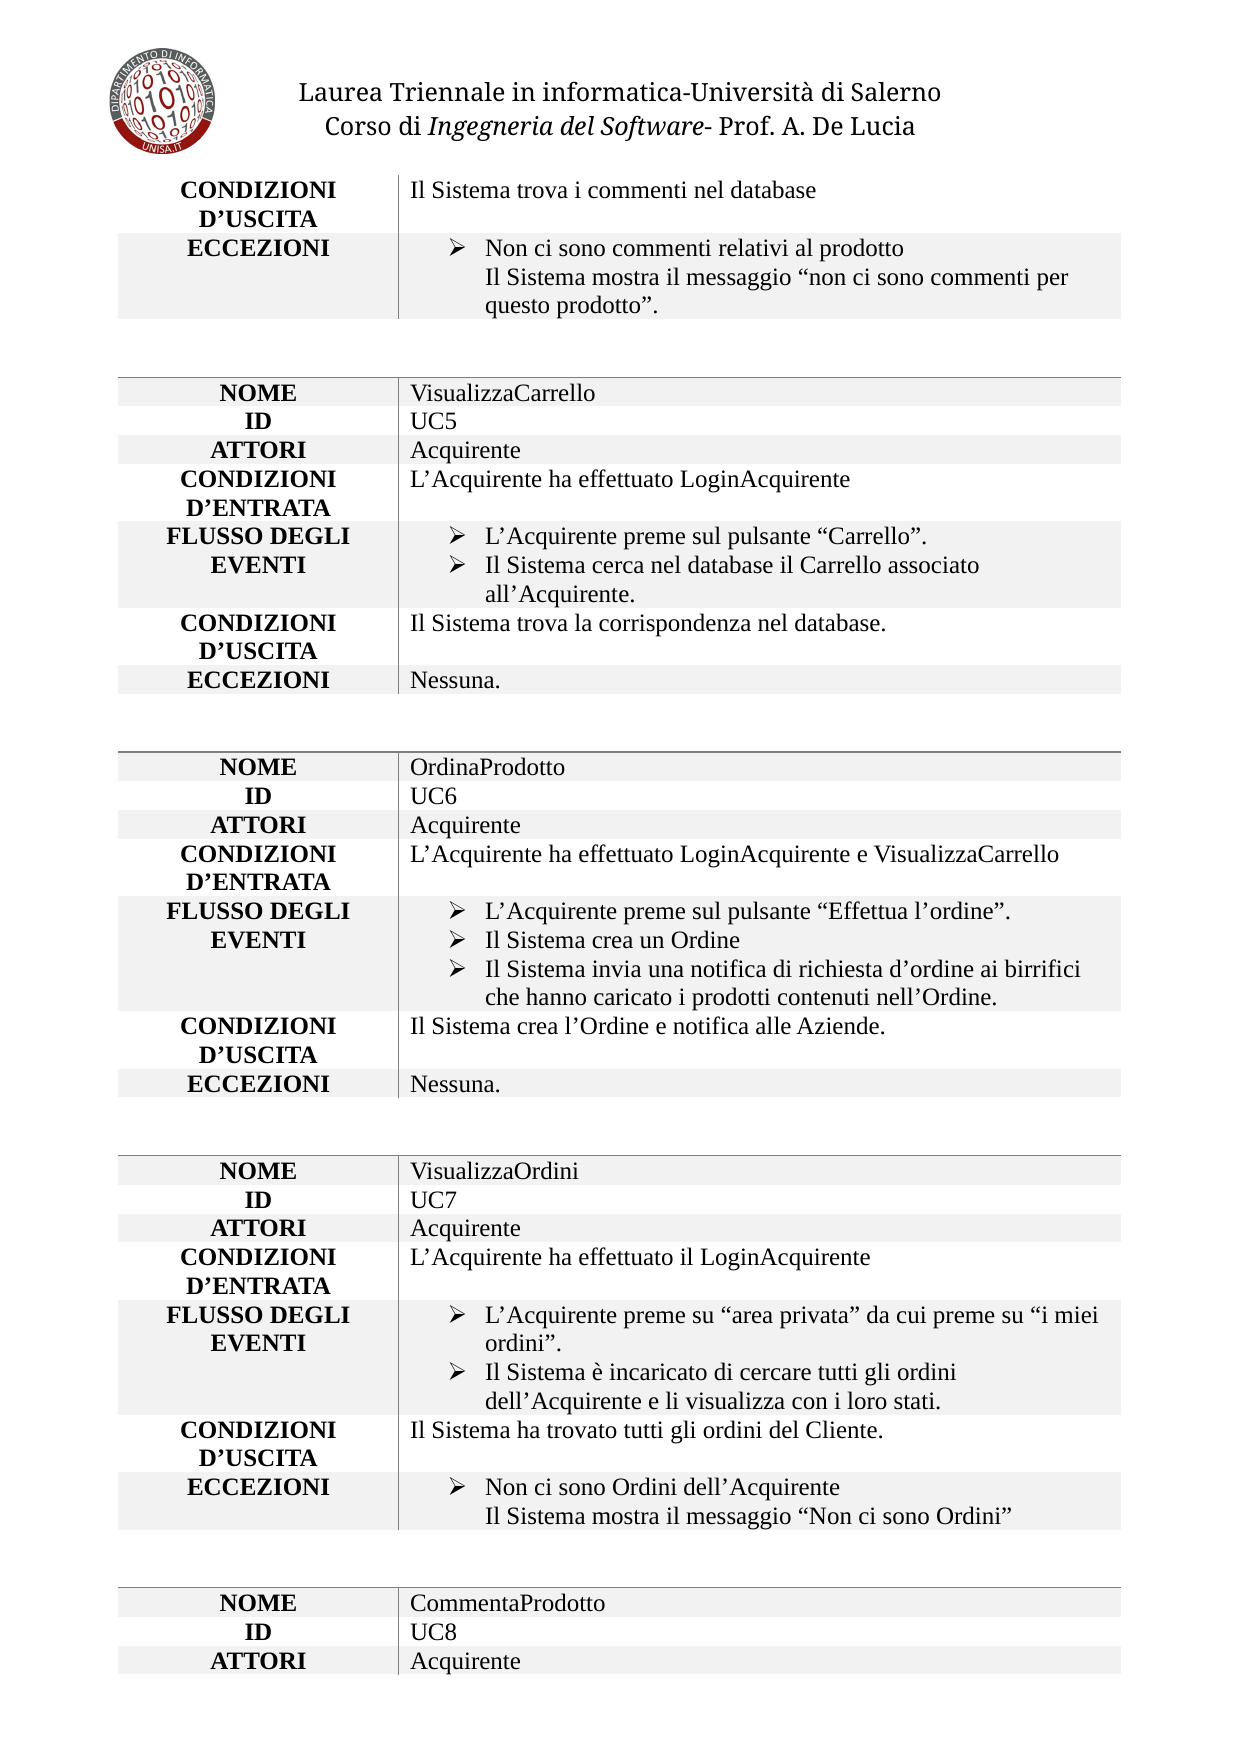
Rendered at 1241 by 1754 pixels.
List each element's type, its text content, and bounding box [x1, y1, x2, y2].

table_cell Il Sistema ha trovato tutti gli ordini del Cliente. [399, 1415, 1121, 1472]
table_cell Attori [118, 810, 398, 839]
table_cell Acquirente [399, 1214, 1121, 1242]
table_cell ECCEZIONI [118, 233, 398, 319]
table_cell Condizioni d’entrata [118, 1242, 398, 1300]
table_cell Acquirente [399, 1646, 1121, 1674]
table_cell condizioni d’uscita [118, 608, 398, 665]
table_header NOME [118, 1588, 398, 1617]
table_cell UC5 [399, 406, 1121, 435]
table_cell Acquirente [399, 435, 1121, 464]
table_cell L’Acquirente ha effettuato il LoginAcquirente [399, 1242, 1121, 1300]
table_cell Attori [118, 435, 398, 464]
table_cell ID [118, 1617, 398, 1646]
table_header CommentaProdotto [399, 1588, 1121, 1617]
table_cell L’Acquirente ha effettuato LoginAcquirente [399, 464, 1121, 521]
table_cell Acquirente [399, 810, 1121, 839]
table_cell Attori [118, 1646, 398, 1674]
table_header OrdinaProdotto [399, 753, 1121, 781]
table_cell ID [118, 406, 398, 435]
table_header NOME [118, 1156, 398, 1185]
picture [109, 48, 215, 154]
table_cell ID [118, 781, 398, 810]
table_header NOME [118, 378, 398, 406]
table_cell flusso degli eventi [118, 521, 398, 608]
table_cell flusso degli eventi [118, 1300, 398, 1415]
table_cell condizioni d’uscita [118, 1011, 398, 1069]
table_cell L’Acquirente preme sul pulsante “Effettua l’ordine”. Il Sistema crea un Ordine Il Sistema invia una notifica di richiesta d’ordine ai birrifici che hanno caricato i prodotti contenuti nell’Ordine. [399, 896, 1121, 1011]
table_cell Il Sistema crea l’Ordine e notifica alle Aziende. [399, 1011, 1121, 1069]
table_cell Attori [118, 1214, 398, 1242]
table_cell Il Sistema trova la corrispondenza nel database. [399, 608, 1121, 665]
table_cell UC7 [399, 1185, 1121, 1213]
table_header VisualizzaCarrello [399, 378, 1121, 406]
table_cell Condizioni d’entrata [118, 464, 398, 521]
table_cell Il Sistema trova i commenti nel database [399, 175, 1121, 233]
table_cell ECCEZIONI [118, 665, 398, 694]
table_cell UC8 [399, 1617, 1121, 1646]
table_cell L’Acquirente ha effettuato LoginAcquirente e VisualizzaCarrello [399, 839, 1121, 896]
table_cell condizioni d’uscita [118, 175, 398, 233]
table_header NOME [118, 753, 398, 781]
table_cell Nessuna. [399, 1069, 1121, 1097]
table_cell ID [118, 1185, 398, 1213]
table_cell Condizioni d’entrata [118, 839, 398, 896]
table_cell Non ci sono commenti relativi al prodotto Il Sistema mostra il messaggio “non ci sono commenti per questo prodotto”. [399, 233, 1121, 319]
table_cell condizioni d’uscita [118, 1415, 398, 1472]
table_cell ECCEZIONI [118, 1069, 398, 1097]
table_cell L’Acquirente preme sul pulsante “Carrello”. Il Sistema cerca nel database il Carrello associato all’Acquirente. [399, 521, 1121, 608]
table_cell L’Acquirente preme su “area privata” da cui preme su “i miei ordini”. Il Sistema è incaricato di cercare tutti gli ordini dell’Acquirente e li visualizza con i loro stati. [399, 1300, 1121, 1415]
table_header VisualizzaOrdini [399, 1156, 1121, 1185]
table_cell ECCEZIONI [118, 1472, 398, 1530]
table_cell flusso degli eventi [118, 896, 398, 1011]
table_cell Non ci sono Ordini dell’Acquirente Il Sistema mostra il messaggio “Non ci sono Ordini” [399, 1472, 1121, 1530]
table_cell Nessuna. [399, 665, 1121, 694]
table_cell UC6 [399, 781, 1121, 810]
